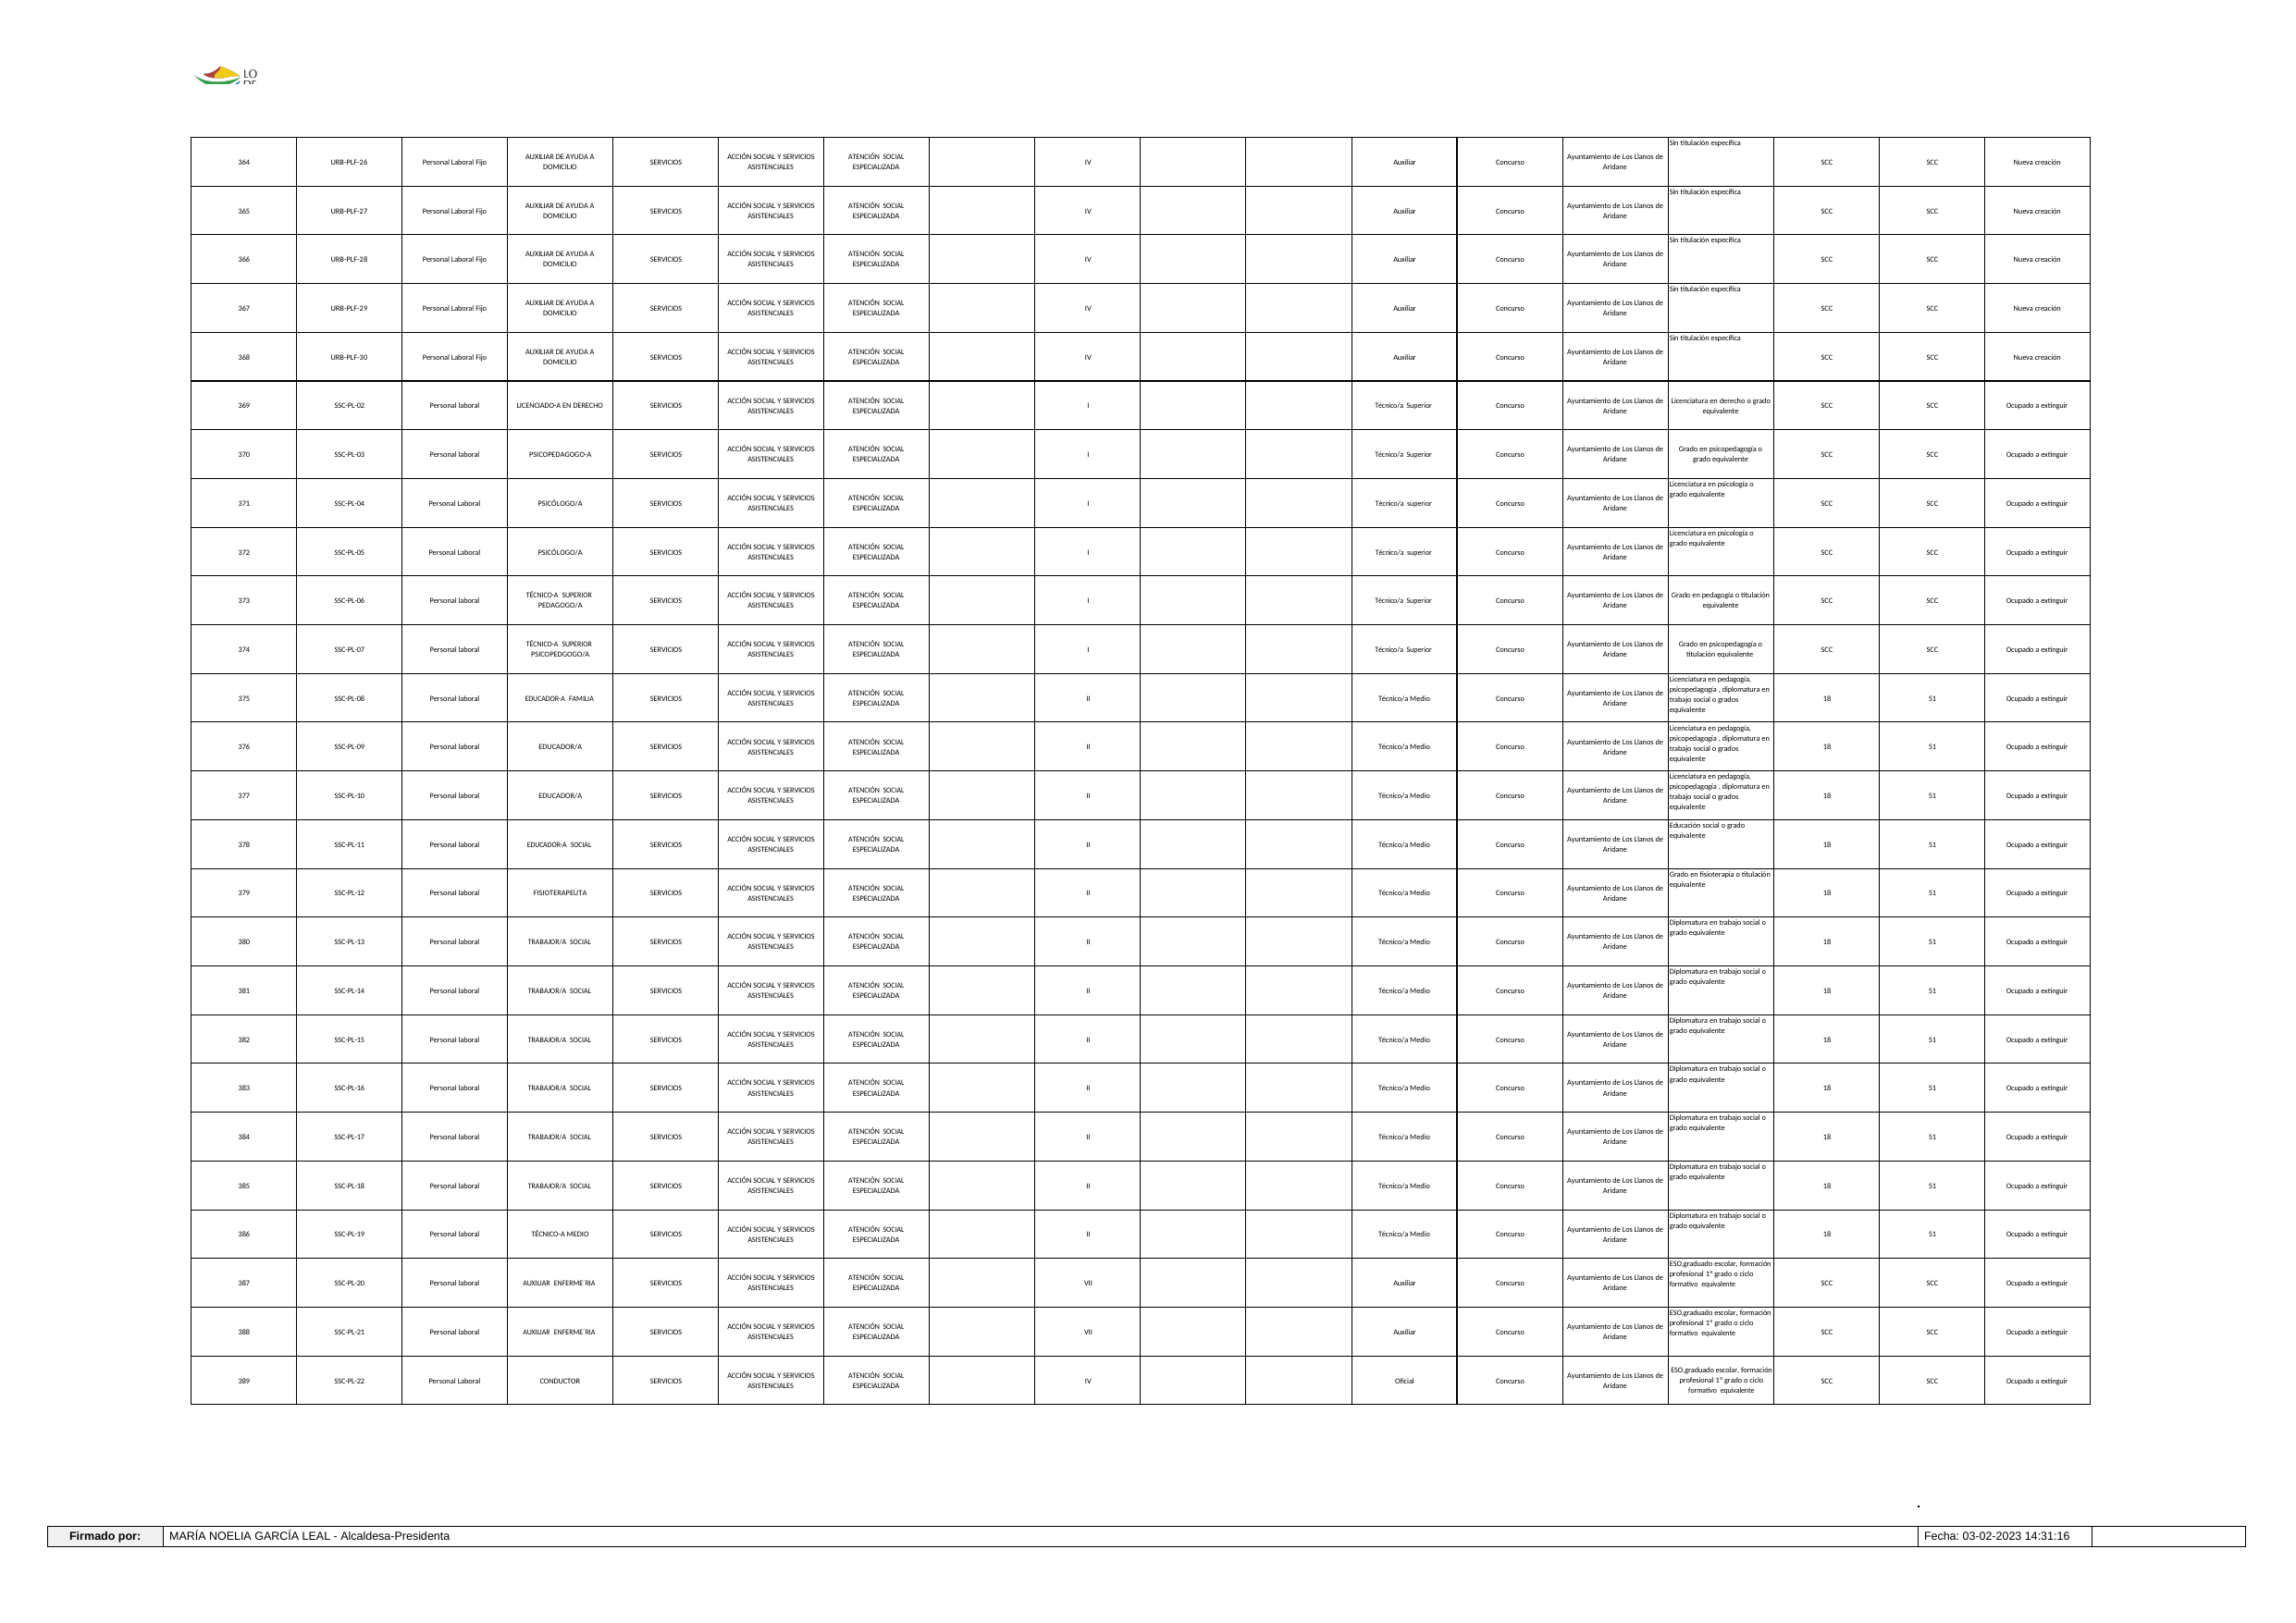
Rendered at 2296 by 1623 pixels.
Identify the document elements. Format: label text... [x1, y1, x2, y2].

table_cell Personal laboral [402, 430, 507, 478]
table_header [1141, 138, 1245, 186]
table_cell [1246, 771, 1352, 819]
table_cell [1141, 1162, 1245, 1209]
table_header SERVICIOS [613, 138, 718, 186]
table_cell Concurso [1458, 869, 1562, 916]
table_cell Concurso [1458, 771, 1562, 819]
table_cell Auxiliar [1352, 1259, 1456, 1307]
table_cell [1246, 722, 1352, 770]
table_cell ATENCIÓN SOCIAL ESPECIALIZADA [824, 576, 929, 624]
table_cell ATENCIÓN SOCIAL ESPECIALIZADA [824, 479, 929, 526]
table_cell 379 [191, 869, 296, 916]
table_cell SCC [1880, 1308, 1984, 1356]
table_cell SERVICIOS [613, 722, 718, 770]
table_cell [1246, 1162, 1352, 1209]
table_cell IV [1035, 235, 1140, 283]
table_cell Concurso [1458, 966, 1562, 1014]
table_cell [1141, 382, 1245, 429]
table_cell SCC [1880, 382, 1984, 429]
table_cell SSC-PL-18 [297, 1162, 401, 1209]
table_header ACCIÓN SOCIAL Y SERVICIOS ASISTENCIALES [719, 138, 823, 186]
table_cell [1246, 1357, 1352, 1404]
table_cell Ayuntamiento de Los Llanos de Aridane [1563, 1162, 1668, 1209]
table_cell SCC [1774, 284, 1879, 332]
table_cell [1246, 1259, 1352, 1307]
table_cell SCC [1774, 625, 1879, 673]
table_cell [1141, 820, 1245, 867]
table_cell Técnico/a Medio [1352, 869, 1456, 916]
table_cell [930, 430, 1034, 478]
table_cell Técnico/a Medio [1352, 674, 1456, 721]
table_cell II [1035, 869, 1140, 916]
table_cell Concurso [1458, 576, 1562, 624]
table_cell 51 [1880, 722, 1984, 770]
table_cell SERVICIOS [613, 1113, 718, 1161]
table_cell Personal Laboral [402, 479, 507, 526]
table_cell TRABAJOR/A SOCIAL [508, 1113, 612, 1161]
table_cell 389 [191, 1357, 296, 1404]
table_cell Ocupado a extinguir [1985, 430, 2090, 478]
table_cell 18 [1774, 820, 1879, 867]
table_cell [930, 917, 1034, 965]
table_cell Ayuntamiento de Los Llanos de Aridane [1563, 1357, 1668, 1404]
table_cell ACCIÓN SOCIAL Y SERVICIOS ASISTENCIALES [719, 625, 823, 673]
table_cell [1141, 1064, 1245, 1112]
table_cell [930, 966, 1034, 1014]
table_cell ACCIÓN SOCIAL Y SERVICIOS ASISTENCIALES [719, 1308, 823, 1356]
table_header URB-PLF-26 [297, 138, 401, 186]
table_cell SERVICIOS [613, 771, 718, 819]
table_cell [1246, 430, 1352, 478]
table_cell Concurso [1458, 674, 1562, 721]
table_cell [930, 771, 1034, 819]
table_cell ATENCIÓN SOCIAL ESPECIALIZADA [824, 722, 929, 770]
table_cell 51 [1880, 820, 1984, 867]
table_cell Concurso [1458, 1259, 1562, 1307]
table_cell IV [1035, 333, 1140, 380]
table_cell 18 [1774, 1064, 1879, 1112]
table_cell Ocupado a extinguir [1985, 479, 2090, 526]
table_cell EDUCADOR-A SOCIAL [508, 820, 612, 867]
table_cell Técnico/a Medio [1352, 1211, 1456, 1258]
table_cell Ayuntamiento de Los Llanos de Aridane [1563, 966, 1668, 1014]
table_cell Grado en pedagogía o titulación equivalente [1669, 576, 1773, 624]
table_cell ESO,graduado escolar, formación profesional 1º grado o ciclo formativo equivalente [1669, 1259, 1773, 1307]
table_cell Personal Laboral Fijo [402, 235, 507, 283]
table_cell ACCIÓN SOCIAL Y SERVICIOS ASISTENCIALES [719, 1015, 823, 1063]
table_cell Personal laboral [402, 869, 507, 916]
table_cell ATENCIÓN SOCIAL ESPECIALIZADA [824, 382, 929, 429]
table_cell SCC [1880, 479, 1984, 526]
table_cell [1246, 820, 1352, 867]
table_cell Sin titulación específica [1669, 333, 1773, 380]
table_cell [1141, 235, 1245, 283]
table_cell ACCIÓN SOCIAL Y SERVICIOS ASISTENCIALES [719, 722, 823, 770]
table_cell Técnico/a Medio [1352, 722, 1456, 770]
table_cell ACCIÓN SOCIAL Y SERVICIOS ASISTENCIALES [719, 1357, 823, 1404]
table_cell Técnico/a Superior [1352, 625, 1456, 673]
table_cell Personal laboral [402, 917, 507, 965]
table_cell AUXILIAR DE AYUDA A DOMICILIO [508, 187, 612, 234]
table_cell Concurso [1458, 625, 1562, 673]
table_cell Concurso [1458, 820, 1562, 867]
table_cell Concurso [1458, 382, 1562, 429]
table_cell [1246, 479, 1352, 526]
table_cell I [1035, 430, 1140, 478]
table_cell [930, 235, 1034, 283]
table_cell 51 [1880, 1211, 1984, 1258]
table_cell ACCIÓN SOCIAL Y SERVICIOS ASISTENCIALES [719, 1113, 823, 1161]
table_header 364 [191, 138, 296, 186]
table_cell [1246, 869, 1352, 916]
table_cell 381 [191, 966, 296, 1014]
table_cell Ocupado a extinguir [1985, 917, 2090, 965]
table_cell [1141, 1259, 1245, 1307]
table_cell SSC-PL-12 [297, 869, 401, 916]
table_cell ATENCIÓN SOCIAL ESPECIALIZADA [824, 625, 929, 673]
table_cell 372 [191, 528, 296, 575]
table_cell ATENCIÓN SOCIAL ESPECIALIZADA [824, 869, 929, 916]
table_cell Licenciatura en psicología o grado equivalente [1669, 528, 1773, 575]
table_cell Ayuntamiento de Los Llanos de Aridane [1563, 869, 1668, 916]
table_cell EDUCADOR/A [508, 771, 612, 819]
table_cell [1246, 235, 1352, 283]
table_cell ACCIÓN SOCIAL Y SERVICIOS ASISTENCIALES [719, 917, 823, 965]
table_header Nueva creación [1985, 138, 2090, 186]
table_cell SERVICIOS [613, 869, 718, 916]
table_cell TRABAJOR/A SOCIAL [508, 1064, 612, 1112]
table_cell Ayuntamiento de Los Llanos de Aridane [1563, 333, 1668, 380]
table_cell TÉCNICO-A SUPERIOR PSICOPEDGOGO/A [508, 625, 612, 673]
table_cell [930, 333, 1034, 380]
table_cell Ayuntamiento de Los Llanos de Aridane [1563, 284, 1668, 332]
table_cell SCC [1774, 430, 1879, 478]
table_cell ACCIÓN SOCIAL Y SERVICIOS ASISTENCIALES [719, 1064, 823, 1112]
table_cell SERVICIOS [613, 1015, 718, 1063]
table_cell ACCIÓN SOCIAL Y SERVICIOS ASISTENCIALES [719, 479, 823, 526]
table_cell SCC [1880, 576, 1984, 624]
table_header Firmado por: [48, 1527, 163, 1546]
table_cell Licenciatura en pedagogía, psicopedagogía , diplomatura en trabajo social o grados equivalente [1669, 722, 1773, 770]
table_cell EDUCADOR-A FAMILIA [508, 674, 612, 721]
table_cell Diplomatura en trabajo social o grado equivalente [1669, 966, 1773, 1014]
table_cell Concurso [1458, 333, 1562, 380]
table_cell SSC-PL-03 [297, 430, 401, 478]
table_cell Ocupado a extinguir [1985, 869, 2090, 916]
table_cell Ocupado a extinguir [1985, 820, 2090, 867]
table_cell ACCIÓN SOCIAL Y SERVICIOS ASISTENCIALES [719, 235, 823, 283]
table_cell [930, 1357, 1034, 1404]
table_cell [1246, 1211, 1352, 1258]
table_cell SSC-PL-14 [297, 966, 401, 1014]
table_cell ATENCIÓN SOCIAL ESPECIALIZADA [824, 284, 929, 332]
table_cell ACCIÓN SOCIAL Y SERVICIOS ASISTENCIALES [719, 820, 823, 867]
table_cell 383 [191, 1064, 296, 1112]
table_cell 51 [1880, 1113, 1984, 1161]
table_cell 367 [191, 284, 296, 332]
table_header SCC [1880, 138, 1984, 186]
table_cell ESO,graduado escolar, formación profesional 1º grado o ciclo formativo equivalente [1669, 1308, 1773, 1356]
table_cell ACCIÓN SOCIAL Y SERVICIOS ASISTENCIALES [719, 382, 823, 429]
table_cell [1141, 333, 1245, 380]
table_cell Ocupado a extinguir [1985, 1113, 2090, 1161]
table_cell [930, 1064, 1034, 1112]
table_cell Técnico/a Medio [1352, 1113, 1456, 1161]
table_cell AUXILIAR DE AYUDA A DOMICILIO [508, 284, 612, 332]
table_cell Ocupado a extinguir [1985, 625, 2090, 673]
table_cell Personal laboral [402, 771, 507, 819]
table_cell [1246, 674, 1352, 721]
table_cell URB-PLF-27 [297, 187, 401, 234]
table_cell ACCIÓN SOCIAL Y SERVICIOS ASISTENCIALES [719, 1259, 823, 1307]
table_cell 365 [191, 187, 296, 234]
table_cell II [1035, 1064, 1140, 1112]
table_cell 18 [1774, 1162, 1879, 1209]
table_cell 18 [1774, 722, 1879, 770]
table_cell SERVICIOS [613, 1211, 718, 1258]
table_cell LICENCIADO-A EN DERECHO [508, 382, 612, 429]
table_cell I [1035, 382, 1140, 429]
table_cell 369 [191, 382, 296, 429]
table_cell SCC [1774, 1357, 1879, 1404]
table_cell SSC-PL-19 [297, 1211, 401, 1258]
table_cell [1141, 1308, 1245, 1356]
table_cell SERVICIOS [613, 1308, 718, 1356]
table_cell EDUCADOR/A [508, 722, 612, 770]
table_cell [930, 869, 1034, 916]
table_cell 368 [191, 333, 296, 380]
table_cell Concurso [1458, 1357, 1562, 1404]
table_cell Concurso [1458, 187, 1562, 234]
table_cell II [1035, 771, 1140, 819]
table_cell SSC-PL-04 [297, 479, 401, 526]
table_cell URB-PLF-29 [297, 284, 401, 332]
table_cell SERVICIOS [613, 528, 718, 575]
table_cell ACCIÓN SOCIAL Y SERVICIOS ASISTENCIALES [719, 333, 823, 380]
table_cell 371 [191, 479, 296, 526]
table_cell [930, 528, 1034, 575]
table_cell PSICÓLOGO/A [508, 479, 612, 526]
table_cell SCC [1774, 1308, 1879, 1356]
table_cell [1141, 479, 1245, 526]
table_cell Técnico/a Medio [1352, 771, 1456, 819]
table_header Concurso [1458, 138, 1562, 186]
table_cell [1141, 771, 1245, 819]
table_cell ATENCIÓN SOCIAL ESPECIALIZADA [824, 771, 929, 819]
table_cell 51 [1880, 917, 1984, 965]
table_cell SCC [1774, 187, 1879, 234]
table_cell SSC-PL-13 [297, 917, 401, 965]
table_cell ATENCIÓN SOCIAL ESPECIALIZADA [824, 1162, 929, 1209]
table_cell Técnico/a Medio [1352, 1064, 1456, 1112]
table_cell [1246, 1015, 1352, 1063]
table_cell 51 [1880, 869, 1984, 916]
table_cell Ayuntamiento de Los Llanos de Aridane [1563, 1015, 1668, 1063]
table_cell SERVICIOS [613, 333, 718, 380]
table_cell Concurso [1458, 1162, 1562, 1209]
table_cell ACCIÓN SOCIAL Y SERVICIOS ASISTENCIALES [719, 771, 823, 819]
table_cell 18 [1774, 674, 1879, 721]
table_cell Concurso [1458, 1113, 1562, 1161]
table_header [2092, 1527, 2245, 1546]
table_cell [1246, 1308, 1352, 1356]
table_cell Ayuntamiento de Los Llanos de Aridane [1563, 479, 1668, 526]
table_cell II [1035, 1015, 1140, 1063]
table_cell 18 [1774, 917, 1879, 965]
table_cell Ocupado a extinguir [1985, 674, 2090, 721]
table_cell Concurso [1458, 528, 1562, 575]
table_cell SCC [1880, 1357, 1984, 1404]
table_cell ACCIÓN SOCIAL Y SERVICIOS ASISTENCIALES [719, 1162, 823, 1209]
table_cell 384 [191, 1113, 296, 1161]
table_cell [1141, 576, 1245, 624]
table_cell Personal laboral [402, 1113, 507, 1161]
table_cell SCC [1774, 479, 1879, 526]
table_cell Técnico/a Medio [1352, 1162, 1456, 1209]
table_header MARÍA NOELIA GARCÍA LEAL - Alcaldesa-Presidenta [164, 1527, 1918, 1546]
table_cell 378 [191, 820, 296, 867]
table_cell URB-PLF-28 [297, 235, 401, 283]
table_cell ATENCIÓN SOCIAL ESPECIALIZADA [824, 235, 929, 283]
table_cell I [1035, 479, 1140, 526]
table_cell TRABAJOR/A SOCIAL [508, 966, 612, 1014]
table_cell SSC-PL-02 [297, 382, 401, 429]
table_cell Personal laboral [402, 1162, 507, 1209]
table_cell ACCIÓN SOCIAL Y SERVICIOS ASISTENCIALES [719, 966, 823, 1014]
table_cell 18 [1774, 869, 1879, 916]
table_cell TÉCNICO-A MEDIO [508, 1211, 612, 1258]
table_cell [1141, 625, 1245, 673]
table_cell [1141, 869, 1245, 916]
table_cell SERVICIOS [613, 284, 718, 332]
table_cell SSC-PL-16 [297, 1064, 401, 1112]
table_cell AUXILIAR DE AYUDA A DOMICILIO [508, 333, 612, 380]
table_cell Personal Laboral [402, 528, 507, 575]
table_cell SCC [1880, 235, 1984, 283]
table_cell SSC-PL-07 [297, 625, 401, 673]
table_cell SSC-PL-17 [297, 1113, 401, 1161]
table_cell SERVICIOS [613, 674, 718, 721]
table_cell Ayuntamiento de Los Llanos de Aridane [1563, 187, 1668, 234]
table_cell ATENCIÓN SOCIAL ESPECIALIZADA [824, 528, 929, 575]
table_cell PSICOPEDAGOGO-A [508, 430, 612, 478]
table_cell ATENCIÓN SOCIAL ESPECIALIZADA [824, 674, 929, 721]
table_cell Licenciatura en pedagogía, psicopedagogía , diplomatura en trabajo social o grados equivalente [1669, 771, 1773, 819]
table_cell ATENCIÓN SOCIAL ESPECIALIZADA [824, 1308, 929, 1356]
table_cell ESO,graduado escolar, formación profesional 1º grado o ciclo formativo equivalente [1669, 1357, 1773, 1404]
table_header [930, 138, 1034, 186]
table_cell Oficial [1352, 1357, 1456, 1404]
table_cell Concurso [1458, 722, 1562, 770]
table_cell Diplomatura en trabajo social o grado equivalente [1669, 1211, 1773, 1258]
table_cell ACCIÓN SOCIAL Y SERVICIOS ASISTENCIALES [719, 528, 823, 575]
table_cell SERVICIOS [613, 820, 718, 867]
table_cell 374 [191, 625, 296, 673]
table_cell [1246, 187, 1352, 234]
table_cell Diplomatura en trabajo social o grado equivalente [1669, 1015, 1773, 1063]
table_cell Personal laboral [402, 674, 507, 721]
table_cell Personal Laboral Fijo [402, 284, 507, 332]
table_cell [930, 722, 1034, 770]
table_cell TRABAJOR/A SOCIAL [508, 1015, 612, 1063]
table_cell Ayuntamiento de Los Llanos de Aridane [1563, 1211, 1668, 1258]
table_cell 385 [191, 1162, 296, 1209]
table_cell SCC [1774, 382, 1879, 429]
table_cell FISIOTERAPEUTA [508, 869, 612, 916]
table_cell Concurso [1458, 235, 1562, 283]
table_header SCC [1774, 138, 1879, 186]
table_cell Diplomatura en trabajo social o grado equivalente [1669, 1113, 1773, 1161]
table_header AUXILIAR DE AYUDA A DOMICILIO [508, 138, 612, 186]
table_cell Técnico/a Superior [1352, 576, 1456, 624]
table_cell 376 [191, 722, 296, 770]
table_cell IV [1035, 284, 1140, 332]
table_cell Personal laboral [402, 722, 507, 770]
table_cell ATENCIÓN SOCIAL ESPECIALIZADA [824, 966, 929, 1014]
table_cell 51 [1880, 674, 1984, 721]
table_cell II [1035, 674, 1140, 721]
table_cell IV [1035, 1357, 1140, 1404]
table_cell SCC [1880, 430, 1984, 478]
table_cell ATENCIÓN SOCIAL ESPECIALIZADA [824, 1113, 929, 1161]
table_cell 18 [1774, 1015, 1879, 1063]
table_cell SERVICIOS [613, 1064, 718, 1112]
table_cell URB-PLF-30 [297, 333, 401, 380]
table_cell ATENCIÓN SOCIAL ESPECIALIZADA [824, 1357, 929, 1404]
table_cell Técnico/a Superior [1352, 430, 1456, 478]
table_cell [930, 1113, 1034, 1161]
table_cell Ocupado a extinguir [1985, 1308, 2090, 1356]
table_cell II [1035, 1211, 1140, 1258]
table_cell [930, 1211, 1034, 1258]
table_cell 366 [191, 235, 296, 283]
table_cell Técnico/a Medio [1352, 820, 1456, 867]
table_cell Grado en fisioterapia o titulación equivalente [1669, 869, 1773, 916]
table_cell II [1035, 1113, 1140, 1161]
table_cell [1246, 1113, 1352, 1161]
table_cell Diplomatura en trabajo social o grado equivalente [1669, 1162, 1773, 1209]
table_cell Personal Laboral [402, 1357, 507, 1404]
table_cell Ayuntamiento de Los Llanos de Aridane [1563, 1308, 1668, 1356]
table_cell II [1035, 917, 1140, 965]
table_cell 51 [1880, 1162, 1984, 1209]
table_cell 51 [1880, 1015, 1984, 1063]
table_cell SSC-PL-11 [297, 820, 401, 867]
table_cell [1246, 917, 1352, 965]
table_cell Personal laboral [402, 576, 507, 624]
table_cell Técnico/a Medio [1352, 966, 1456, 1014]
table_cell SSC-PL-21 [297, 1308, 401, 1356]
table_cell AUXILIAR DE AYUDA A DOMICILIO [508, 235, 612, 283]
table_cell 18 [1774, 771, 1879, 819]
table_cell SSC-PL-15 [297, 1015, 401, 1063]
table_cell [930, 187, 1034, 234]
table_cell SSC-PL-06 [297, 576, 401, 624]
table_cell ATENCIÓN SOCIAL ESPECIALIZADA [824, 187, 929, 234]
table_cell SERVICIOS [613, 382, 718, 429]
table_cell Personal laboral [402, 382, 507, 429]
table_cell Nueva creación [1985, 187, 2090, 234]
table_cell [1246, 1064, 1352, 1112]
table_cell [1141, 1357, 1245, 1404]
table_cell [930, 382, 1034, 429]
table_cell Auxiliar [1352, 1308, 1456, 1356]
table_cell Concurso [1458, 1308, 1562, 1356]
table_cell Personal Laboral Fijo [402, 333, 507, 380]
table_cell Ocupado a extinguir [1985, 1259, 2090, 1307]
table_cell Ayuntamiento de Los Llanos de Aridane [1563, 1064, 1668, 1112]
table_cell 380 [191, 917, 296, 965]
table_cell Auxiliar [1352, 284, 1456, 332]
table_cell 370 [191, 430, 296, 478]
table_cell ACCIÓN SOCIAL Y SERVICIOS ASISTENCIALES [719, 1211, 823, 1258]
table_cell Grado en psicopedagogía o titulación equivalente [1669, 625, 1773, 673]
table_cell 18 [1774, 1211, 1879, 1258]
table_cell [1141, 430, 1245, 478]
table_cell Personal laboral [402, 625, 507, 673]
table_cell SSC-PL-05 [297, 528, 401, 575]
table_cell Ayuntamiento de Los Llanos de Aridane [1563, 528, 1668, 575]
table_cell ATENCIÓN SOCIAL ESPECIALIZADA [824, 820, 929, 867]
table_cell I [1035, 576, 1140, 624]
table_cell Ayuntamiento de Los Llanos de Aridane [1563, 917, 1668, 965]
table_cell 375 [191, 674, 296, 721]
table_cell Personal laboral [402, 1015, 507, 1063]
table_header IV [1035, 138, 1140, 186]
table_cell [1141, 917, 1245, 965]
table_cell VII [1035, 1259, 1140, 1307]
table_cell Ocupado a extinguir [1985, 722, 2090, 770]
table_cell Auxiliar [1352, 333, 1456, 380]
table_cell [930, 1308, 1034, 1356]
table_cell Ocupado a extinguir [1985, 966, 2090, 1014]
table_header ATENCIÓN SOCIAL ESPECIALIZADA [824, 138, 929, 186]
table_cell SSC-PL-08 [297, 674, 401, 721]
table_cell 373 [191, 576, 296, 624]
table_header Auxiliar [1352, 138, 1456, 186]
table_cell SERVICIOS [613, 917, 718, 965]
table_cell SERVICIOS [613, 1259, 718, 1307]
table_cell [1141, 528, 1245, 575]
table_cell [930, 1015, 1034, 1063]
table_cell Ocupado a extinguir [1985, 382, 2090, 429]
table_cell ATENCIÓN SOCIAL ESPECIALIZADA [824, 1211, 929, 1258]
table_cell [1141, 1211, 1245, 1258]
table_cell Personal laboral [402, 966, 507, 1014]
table_cell Ocupado a extinguir [1985, 1162, 2090, 1209]
table_cell SCC [1880, 625, 1984, 673]
table_cell ATENCIÓN SOCIAL ESPECIALIZADA [824, 917, 929, 965]
table_cell [1246, 333, 1352, 380]
table_cell Técnico/a superior [1352, 479, 1456, 526]
table_cell [1246, 284, 1352, 332]
table_cell Concurso [1458, 917, 1562, 965]
table_cell AUXILIAR ENFERME´RIA [508, 1308, 612, 1356]
table_cell Diplomatura en trabajo social o grado equivalente [1669, 1064, 1773, 1112]
table_cell TRABAJOR/A SOCIAL [508, 917, 612, 965]
table_cell SSC-PL-09 [297, 722, 401, 770]
table_cell Ayuntamiento de Los Llanos de Aridane [1563, 430, 1668, 478]
table_cell [1246, 576, 1352, 624]
table_cell SCC [1774, 576, 1879, 624]
table_cell ACCIÓN SOCIAL Y SERVICIOS ASISTENCIALES [719, 869, 823, 916]
table_cell Ayuntamiento de Los Llanos de Aridane [1563, 674, 1668, 721]
table_cell I [1035, 625, 1140, 673]
table_cell Licenciatura en pedagogía, psicopedagogía , diplomatura en trabajo social o grados equivalente [1669, 674, 1773, 721]
table_cell SERVICIOS [613, 1357, 718, 1404]
table_cell Educación social o grado equivalente [1669, 820, 1773, 867]
table_cell SCC [1880, 333, 1984, 380]
table_cell Ayuntamiento de Los Llanos de Aridane [1563, 1259, 1668, 1307]
table_cell Ocupado a extinguir [1985, 1015, 2090, 1063]
table_cell 382 [191, 1015, 296, 1063]
table_cell Diplomatura en trabajo social o grado equivalente [1669, 917, 1773, 965]
table_cell 51 [1880, 966, 1984, 1014]
table_cell Ocupado a extinguir [1985, 576, 2090, 624]
table_cell 18 [1774, 966, 1879, 1014]
table_cell [1246, 382, 1352, 429]
table_cell 387 [191, 1259, 296, 1307]
table_cell VII [1035, 1308, 1140, 1356]
table_cell SSC-PL-10 [297, 771, 401, 819]
table_cell [930, 284, 1034, 332]
table_header Sin titulación específica [1669, 138, 1773, 186]
table_header Ayuntamiento de Los Llanos de Aridane [1563, 138, 1668, 186]
table_cell Personal laboral [402, 1259, 507, 1307]
table_cell Licenciatura en psicología o grado equivalente [1669, 479, 1773, 526]
table_cell SCC [1774, 333, 1879, 380]
table_cell SCC [1880, 187, 1984, 234]
table_cell SCC [1880, 1259, 1984, 1307]
table_cell [1246, 625, 1352, 673]
table_cell SCC [1774, 235, 1879, 283]
table_cell II [1035, 722, 1140, 770]
table_cell [1141, 966, 1245, 1014]
table_cell Ayuntamiento de Los Llanos de Aridane [1563, 771, 1668, 819]
table_cell ACCIÓN SOCIAL Y SERVICIOS ASISTENCIALES [719, 430, 823, 478]
table_cell Concurso [1458, 479, 1562, 526]
table_cell ATENCIÓN SOCIAL ESPECIALIZADA [824, 1064, 929, 1112]
table_cell Ayuntamiento de Los Llanos de Aridane [1563, 625, 1668, 673]
table_cell Ayuntamiento de Los Llanos de Aridane [1563, 722, 1668, 770]
table_cell SERVICIOS [613, 1162, 718, 1209]
table_cell PSICÓLOGO/A [508, 528, 612, 575]
table_cell Personal laboral [402, 1308, 507, 1356]
table_cell Ocupado a extinguir [1985, 1357, 2090, 1404]
table_cell Grado en psicopedagogía o grado equivalente [1669, 430, 1773, 478]
table_cell [930, 1259, 1034, 1307]
table_cell Sin titulación específica [1669, 187, 1773, 234]
table_cell Concurso [1458, 430, 1562, 478]
table_cell [1246, 966, 1352, 1014]
table_cell SERVICIOS [613, 479, 718, 526]
table_cell Concurso [1458, 1015, 1562, 1063]
table_cell Personal laboral [402, 1064, 507, 1112]
table_cell SERVICIOS [613, 235, 718, 283]
table_cell Nueva creación [1985, 333, 2090, 380]
table_cell Ocupado a extinguir [1985, 528, 2090, 575]
table_cell Nueva creación [1985, 235, 2090, 283]
table_cell [930, 479, 1034, 526]
table_cell ATENCIÓN SOCIAL ESPECIALIZADA [824, 1259, 929, 1307]
table_cell Sin titulación específica [1669, 235, 1773, 283]
table_cell Concurso [1458, 284, 1562, 332]
table_cell [930, 625, 1034, 673]
table_cell SCC [1774, 528, 1879, 575]
table_cell ACCIÓN SOCIAL Y SERVICIOS ASISTENCIALES [719, 674, 823, 721]
table_cell ACCIÓN SOCIAL Y SERVICIOS ASISTENCIALES [719, 284, 823, 332]
table_cell 388 [191, 1308, 296, 1356]
table_cell Ayuntamiento de Los Llanos de Aridane [1563, 576, 1668, 624]
table_cell SERVICIOS [613, 625, 718, 673]
table_cell [930, 674, 1034, 721]
table_cell Técnico/a Medio [1352, 1015, 1456, 1063]
table_cell SCC [1880, 528, 1984, 575]
table_cell [1141, 674, 1245, 721]
table_cell Concurso [1458, 1064, 1562, 1112]
table_cell II [1035, 966, 1140, 1014]
table_cell Personal laboral [402, 820, 507, 867]
table_cell I [1035, 528, 1140, 575]
table_cell Ayuntamiento de Los Llanos de Aridane [1563, 1113, 1668, 1161]
table_cell II [1035, 1162, 1140, 1209]
table_cell SERVICIOS [613, 966, 718, 1014]
table_cell Ocupado a extinguir [1985, 771, 2090, 819]
table_cell Concurso [1458, 1211, 1562, 1258]
table_cell TRABAJOR/A SOCIAL [508, 1162, 612, 1209]
table_cell 18 [1774, 1113, 1879, 1161]
table_cell 51 [1880, 771, 1984, 819]
table_cell [1141, 284, 1245, 332]
table_header Fecha: 03-02-2023 14:31:16 [1919, 1527, 2092, 1546]
table_cell 51 [1880, 1064, 1984, 1112]
table_cell CONDUCTOR [508, 1357, 612, 1404]
table_cell [1141, 1015, 1245, 1063]
table_header Personal Laboral Fijo [402, 138, 507, 186]
table_cell 386 [191, 1211, 296, 1258]
table_cell [930, 820, 1034, 867]
table_cell Técnico/a Medio [1352, 917, 1456, 965]
table_cell Personal Laboral Fijo [402, 187, 507, 234]
table_cell [1141, 722, 1245, 770]
table_cell [930, 1162, 1034, 1209]
table_cell Ocupado a extinguir [1985, 1064, 2090, 1112]
table_cell [1141, 1113, 1245, 1161]
table_cell [1246, 528, 1352, 575]
table_cell SSC-PL-22 [297, 1357, 401, 1404]
table_cell Técnico/a Superior [1352, 382, 1456, 429]
table_cell SCC [1880, 284, 1984, 332]
table_cell Ayuntamiento de Los Llanos de Aridane [1563, 382, 1668, 429]
table_cell Auxiliar [1352, 187, 1456, 234]
table_cell TÉCNICO-A SUPERIOR PEDAGOGO/A [508, 576, 612, 624]
table_cell 377 [191, 771, 296, 819]
table_cell ATENCIÓN SOCIAL ESPECIALIZADA [824, 1015, 929, 1063]
table_cell [1141, 187, 1245, 234]
table_cell Ayuntamiento de Los Llanos de Aridane [1563, 235, 1668, 283]
table_cell ATENCIÓN SOCIAL ESPECIALIZADA [824, 430, 929, 478]
table_cell Sin titulación específica [1669, 284, 1773, 332]
table_cell II [1035, 820, 1140, 867]
table_cell IV [1035, 187, 1140, 234]
table_cell ACCIÓN SOCIAL Y SERVICIOS ASISTENCIALES [719, 576, 823, 624]
table_cell Personal laboral [402, 1211, 507, 1258]
table_cell AUXILIAR ENFERME´RIA [508, 1259, 612, 1307]
table_cell Auxiliar [1352, 235, 1456, 283]
table_cell SERVICIOS [613, 430, 718, 478]
table_cell SSC-PL-20 [297, 1259, 401, 1307]
table_cell Licenciatura en derecho o grado equivalente [1669, 382, 1773, 429]
table_cell Técnico/a superior [1352, 528, 1456, 575]
table_cell Nueva creación [1985, 284, 2090, 332]
table_cell [930, 576, 1034, 624]
table_cell SERVICIOS [613, 576, 718, 624]
table_header [1246, 138, 1352, 186]
table_cell SERVICIOS [613, 187, 718, 234]
table_cell ACCIÓN SOCIAL Y SERVICIOS ASISTENCIALES [719, 187, 823, 234]
table_cell SCC [1774, 1259, 1879, 1307]
table_cell Ocupado a extinguir [1985, 1211, 2090, 1258]
table_cell Ayuntamiento de Los Llanos de Aridane [1563, 820, 1668, 867]
table_cell ATENCIÓN SOCIAL ESPECIALIZADA [824, 333, 929, 380]
